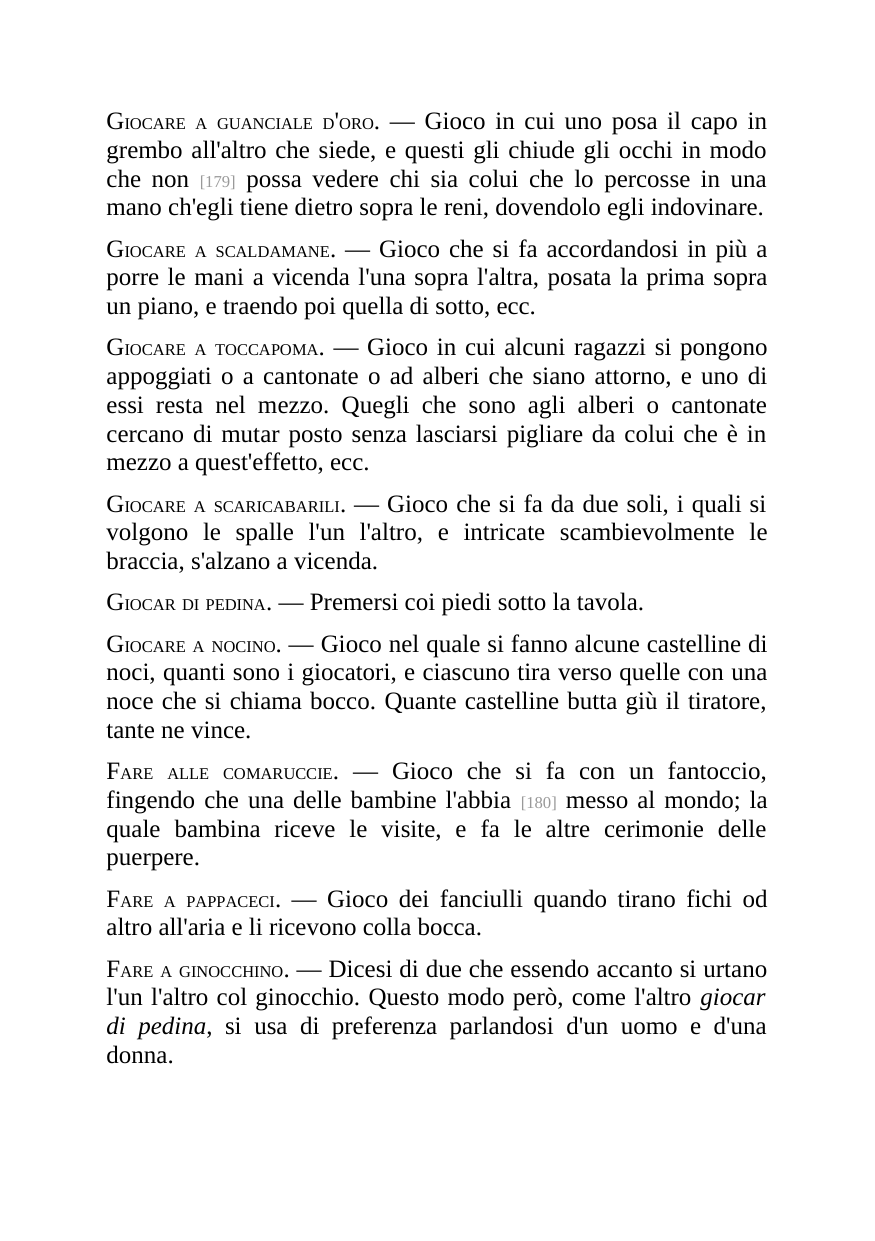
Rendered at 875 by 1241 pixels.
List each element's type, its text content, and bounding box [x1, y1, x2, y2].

text Giocare a guanciale d'oro. — Gioco in cui uno posa il capo in grembo all'altro che siede, e questi gli chiude gli occhi in modo che non [179] possa vedere chi sia colui che lo percosse in una mano ch'egli tiene dietro sopra le reni, dovendolo egli indovinare. [106, 106, 768, 221]
text Fare a ginocchino. — Dicesi di due che essendo accanto si urtano l'un l'altro col ginocchio. Questo modo però, come l'altro giocar di pedina, si usa di preferenza parlandosi d'un uomo e d'una donna. [106, 954, 768, 1069]
text Fare alle comaruccie. — Gioco che si fa con un fantoccio, fingendo che una delle bambine l'abbia [180] messo al mondo; la quale bambina riceve le visite, e fa le altre cerimonie delle puerpere. [106, 756, 768, 871]
text Giocar di pedina. — Premersi coi piedi sotto la tavola. [106, 587, 768, 616]
text Fare a pappaceci. — Gioco dei fanciulli quando tirano fichi od altro all'aria e li ricevono colla bocca. [106, 884, 768, 941]
text Giocare a nocino. — Gioco nel quale si fanno alcune castelline di noci, quanti sono i giocatori, e ciascuno tira verso quelle con una noce che si chiama bocco. Quante castelline butta giù il tiratore, tante ne vince. [106, 629, 768, 744]
text Giocare a scaricabarili. — Gioco che si fa da due soli, i quali si volgono le spalle l'un l'altro, e intricate scambievolmente le braccia, s'alzano a vicenda. [106, 489, 768, 575]
text Giocare a scaldamane. — Gioco che si fa accordandosi in più a porre le mani a vicenda l'una sopra l'altra, posata la prima sopra un piano, e traendo poi quella di sotto, ecc. [106, 234, 768, 320]
text Giocare a toccapoma. — Gioco in cui alcuni ragazzi si pongono appoggiati o a cantonate o ad alberi che siano attorno, e uno di essi resta nel mezzo. Quegli che sono agli alberi o cantonate cercano di mutar posto senza lasciarsi pigliare da colui che è in mezzo a quest'effetto, ecc. [106, 332, 768, 476]
